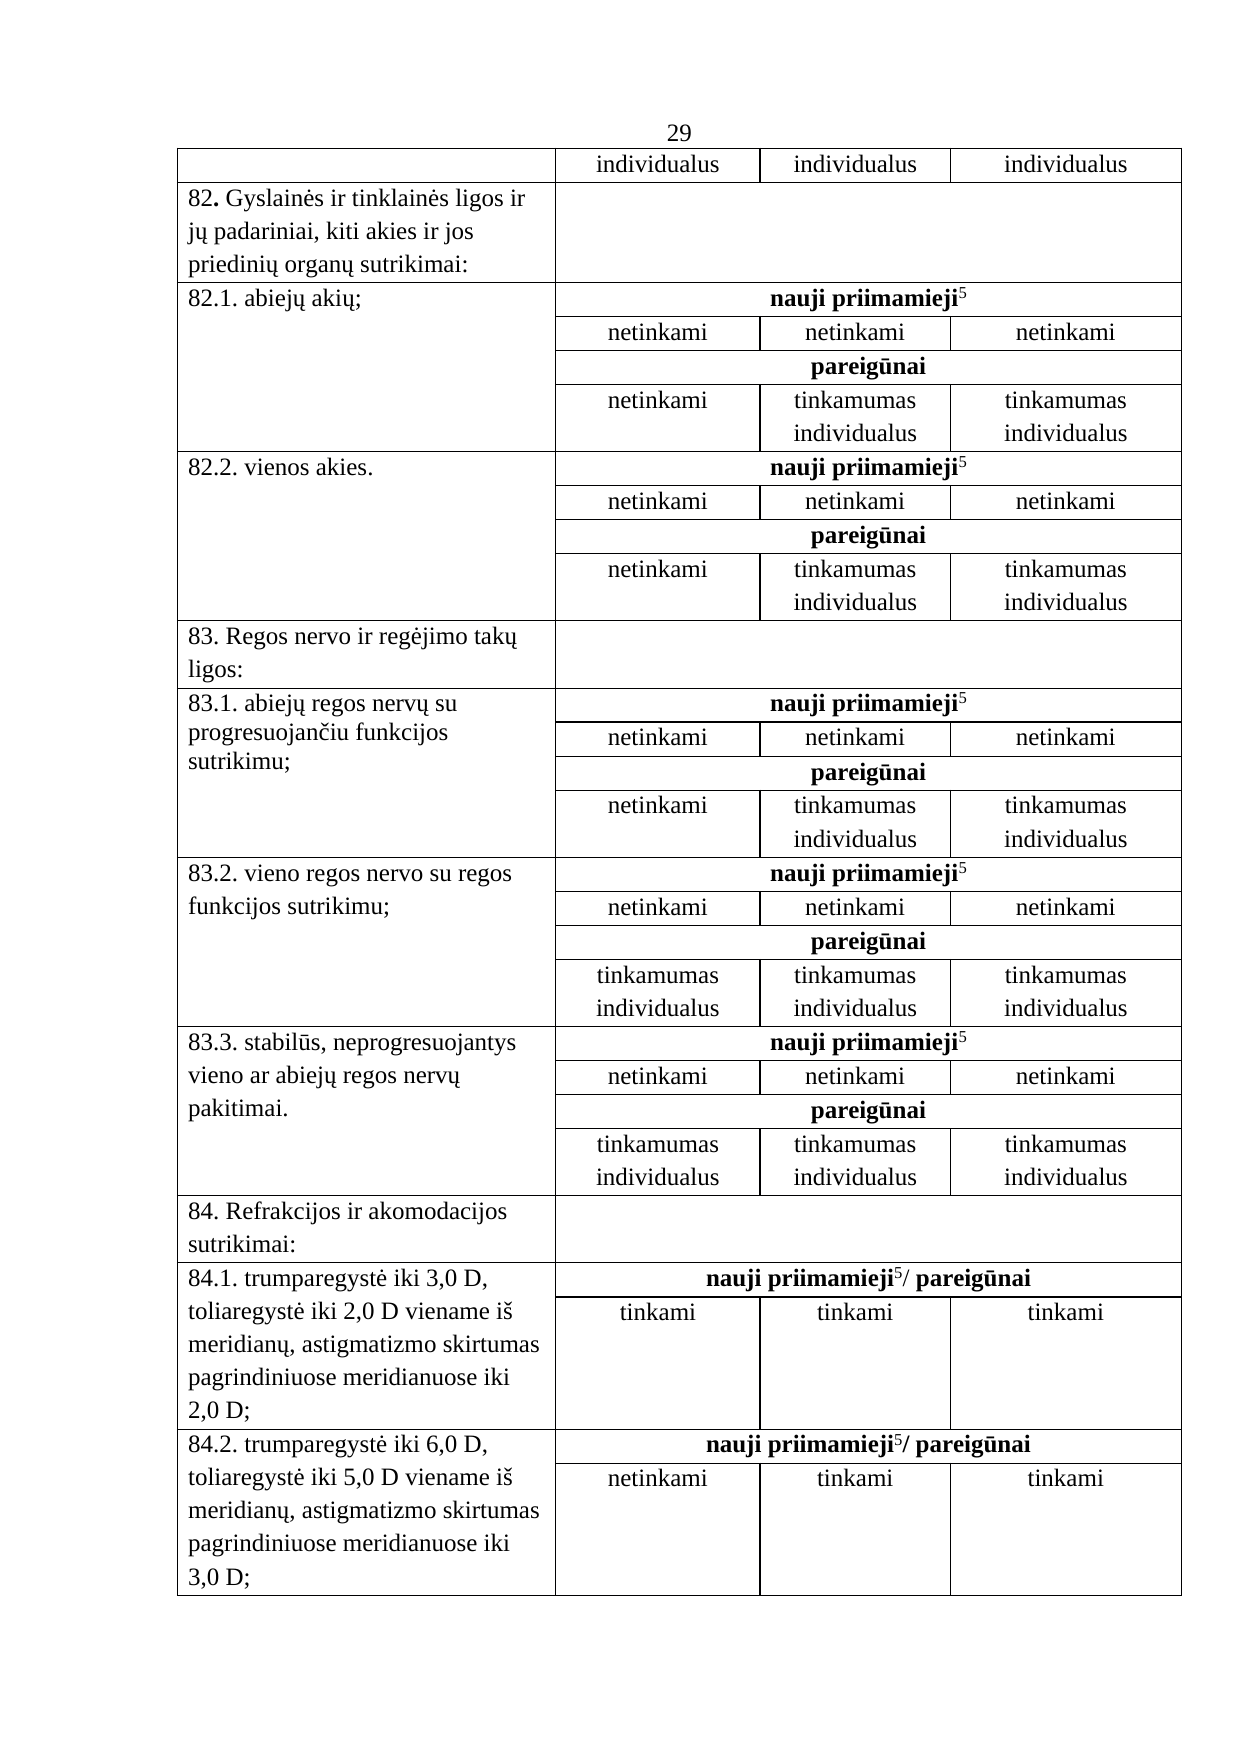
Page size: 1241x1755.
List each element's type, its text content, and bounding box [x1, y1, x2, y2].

table_cell tinkami [761, 1464, 950, 1594]
table_cell netinkami [951, 317, 1181, 350]
table_cell pareigūnai [556, 757, 1181, 789]
table_cell netinkami [556, 317, 759, 350]
table_cell 84.1. trumparegystė iki 3,0 D, toliaregystė iki 2,0 D viename iš meridianų, astigmatizmo skirtumas pagrindiniuose meridianuose iki 2,0 D; [178, 1263, 555, 1428]
table_cell 83.3. stabilūs, neprogresuojantys vieno ar abiejų regos nervų pakitimai. [178, 1027, 555, 1195]
table_cell nauji priimamieji5/ pareigūnai [556, 1263, 1181, 1296]
table_cell netinkami [951, 486, 1181, 519]
table_cell pareigūnai [556, 520, 1181, 553]
table_cell tinkami [951, 1298, 1181, 1428]
table_cell tinkamumas individualus [761, 791, 950, 857]
table_cell nauji priimamieji5 [556, 858, 1181, 891]
table_cell netinkami [556, 1464, 759, 1594]
table_cell netinkami [761, 317, 950, 350]
table_cell netinkami [951, 892, 1181, 925]
table_cell nauji priimamieji5 [556, 689, 1181, 721]
table_cell netinkami [556, 723, 759, 756]
table_cell netinkami [761, 486, 950, 519]
table_cell tinkamumas individualus [761, 554, 950, 620]
table_cell [178, 149, 555, 182]
table_cell netinkami [951, 1061, 1181, 1094]
table_cell tinkamumas individualus [761, 960, 950, 1026]
table_cell netinkami [556, 1061, 759, 1094]
table_cell netinkami [556, 385, 759, 451]
table_cell 83.1. abiejų regos nervų su progresuojančiu funkcijos sutrikimu; [178, 689, 555, 857]
table_cell netinkami [556, 554, 759, 620]
table_cell tinkamumas individualus [556, 1129, 759, 1195]
table_cell nauji priimamieji5 [556, 452, 1181, 485]
table_cell tinkamumas individualus [556, 960, 759, 1026]
table_cell pareigūnai [556, 351, 1181, 384]
table_cell tinkami [556, 1298, 759, 1428]
table_cell pareigūnai [556, 926, 1181, 959]
table_cell netinkami [556, 892, 759, 925]
table_cell 82.2. vienos akies. [178, 452, 555, 620]
table_cell tinkamumas individualus [761, 1129, 950, 1195]
table_cell individualus [761, 149, 950, 182]
table_cell 84.2. trumparegystė iki 6,0 D, toliaregystė iki 5,0 D viename iš meridianų, astigmatizmo skirtumas pagrindiniuose meridianuose iki 3,0 D; [178, 1430, 555, 1594]
table_cell 82. Gyslainės ir tinklainės ligos ir jų padariniai, kiti akies ir jos priedinių organų sutrikimai: [178, 183, 555, 282]
table_cell nauji priimamieji5 [556, 283, 1181, 316]
table_cell netinkami [761, 892, 950, 925]
table_cell nauji priimamieji5 [556, 1027, 1181, 1060]
table_cell [556, 183, 1181, 282]
table_cell pareigūnai [556, 1095, 1181, 1128]
table_cell tinkamumas individualus [951, 554, 1181, 620]
table_cell 82.1. abiejų akių; [178, 283, 555, 451]
table_cell tinkamumas individualus [951, 960, 1181, 1026]
table_cell netinkami [761, 1061, 950, 1094]
table_cell tinkami [951, 1464, 1181, 1594]
table_cell individualus [556, 149, 759, 182]
table_cell netinkami [761, 723, 950, 756]
table_cell tinkami [761, 1298, 950, 1428]
table_cell tinkamumas individualus [951, 1129, 1181, 1195]
table_cell tinkamumas individualus [951, 385, 1181, 451]
table_cell 84. Refrakcijos ir akomodacijos sutrikimai: [178, 1196, 555, 1262]
table_cell tinkamumas individualus [761, 385, 950, 451]
table_cell netinkami [556, 791, 759, 857]
table_cell 83. Regos nervo ir regėjimo takų ligos: [178, 621, 555, 687]
table_cell tinkamumas individualus [951, 791, 1181, 857]
table_cell netinkami [556, 486, 759, 519]
table_cell netinkami [951, 723, 1181, 756]
table_cell [556, 1196, 1181, 1262]
table_cell 83.2. vieno regos nervo su regos funkcijos sutrikimu; [178, 858, 555, 1026]
table_cell nauji priimamieji5/ pareigūnai [556, 1430, 1181, 1462]
table_cell [556, 621, 1181, 687]
table_cell individualus [951, 149, 1181, 182]
